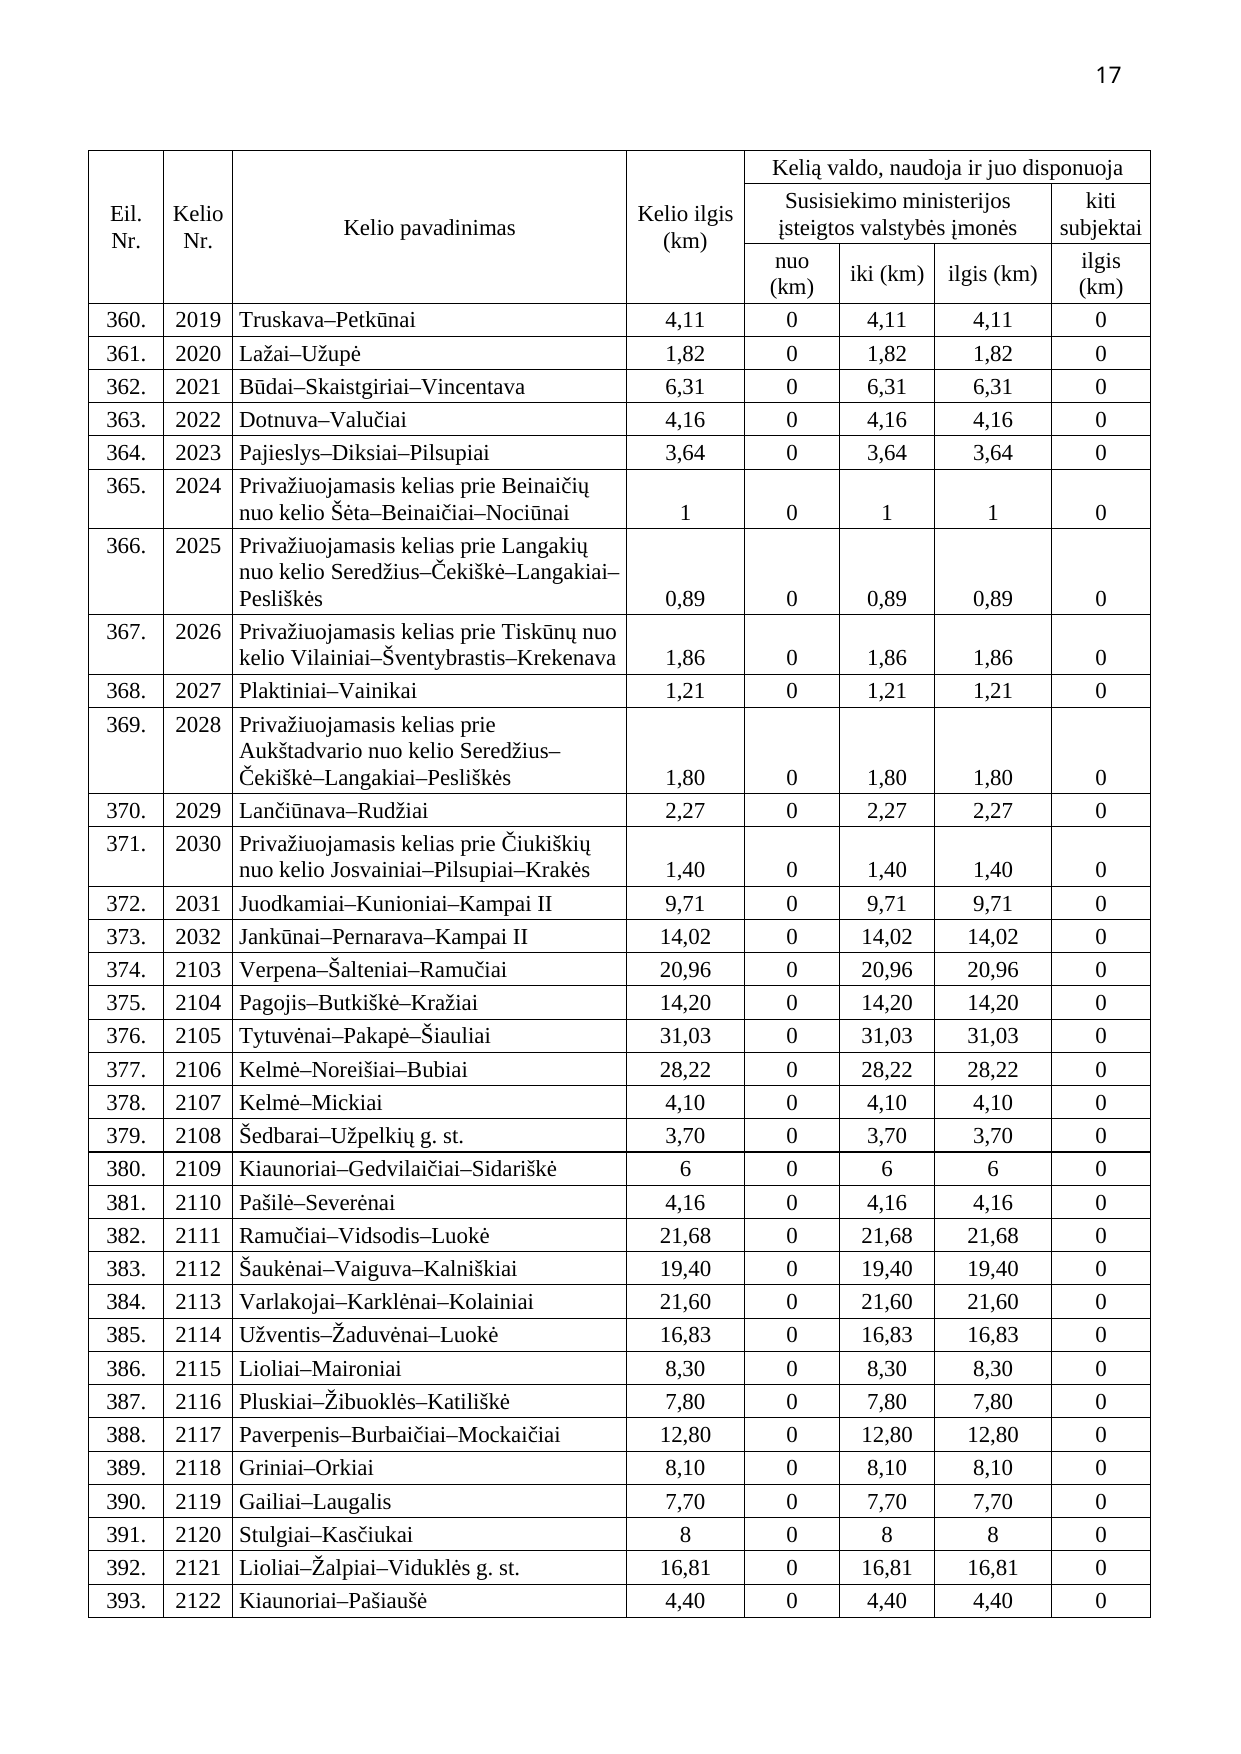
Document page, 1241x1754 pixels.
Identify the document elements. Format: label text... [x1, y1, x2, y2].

table_cell 2030 [164, 827, 232, 886]
table_cell 4,40 [840, 1585, 934, 1617]
table_cell 0 [745, 1219, 839, 1251]
table_cell 1,82 [935, 337, 1051, 369]
table_cell 2025 [164, 529, 232, 614]
table_cell 383. [89, 1252, 163, 1284]
table_cell 9,71 [627, 887, 744, 919]
table_cell 367. [89, 615, 163, 674]
table_cell 372. [89, 887, 163, 919]
table_cell 0 [745, 708, 839, 793]
table_cell 389. [89, 1452, 163, 1484]
table_cell 2027 [164, 675, 232, 707]
table_cell 4,11 [935, 304, 1051, 336]
table_cell 0 [745, 1385, 839, 1417]
table_cell 2105 [164, 1020, 232, 1052]
table_cell 2103 [164, 953, 232, 985]
table_cell 378. [89, 1086, 163, 1118]
table_cell 2121 [164, 1551, 232, 1583]
table_cell 376. [89, 1020, 163, 1052]
table_cell 0 [1052, 436, 1150, 468]
table_cell 0 [745, 403, 839, 435]
table_cell Stulgiai–Kasčiukai [233, 1518, 626, 1550]
table_cell 0 [745, 1153, 839, 1185]
table_cell 368. [89, 675, 163, 707]
table_cell 388. [89, 1418, 163, 1451]
table_cell 0 [745, 1053, 839, 1085]
table_cell 8,30 [935, 1352, 1051, 1384]
table_cell 8 [840, 1518, 934, 1550]
table_cell 2118 [164, 1452, 232, 1484]
table_cell 4,11 [627, 304, 744, 336]
table_cell 1 [935, 470, 1051, 528]
table_cell 2109 [164, 1153, 232, 1185]
table_cell 9,71 [935, 887, 1051, 919]
table_cell 1 [840, 470, 934, 528]
table_cell 0 [1052, 1153, 1150, 1185]
table_cell 7,80 [840, 1385, 934, 1417]
table_cell 0 [745, 436, 839, 468]
table_cell Juodkamiai–Kunioniai–Kampai II [233, 887, 626, 919]
table_cell 14,02 [627, 920, 744, 952]
table_cell Pluskiai–Žibuoklės–Katiliškė [233, 1385, 626, 1417]
table_cell 4,16 [935, 403, 1051, 435]
table_cell 2110 [164, 1186, 232, 1218]
table_cell Susisiekimo ministerijos įsteigtos valstybės įmonės [745, 184, 1051, 243]
table_cell 1,21 [627, 675, 744, 707]
table_cell 2019 [164, 304, 232, 336]
table_cell 0 [745, 1418, 839, 1451]
table_cell 374. [89, 953, 163, 985]
table_cell 19,40 [935, 1252, 1051, 1284]
table_cell 0 [745, 794, 839, 826]
table_cell 0 [1052, 953, 1150, 985]
table_cell 2120 [164, 1518, 232, 1550]
table_cell 4,10 [627, 1086, 744, 1118]
table_cell 2022 [164, 403, 232, 435]
table_cell 8,30 [627, 1352, 744, 1384]
table_cell 4,40 [627, 1585, 744, 1617]
table_cell 0 [1052, 1551, 1150, 1583]
table_cell 2026 [164, 615, 232, 674]
table_cell 1,86 [627, 615, 744, 674]
table_cell 6,31 [935, 370, 1051, 402]
table_cell 6 [840, 1153, 934, 1185]
table_cell 1,82 [840, 337, 934, 369]
table_cell 392. [89, 1551, 163, 1583]
table_cell 2115 [164, 1352, 232, 1384]
table_cell Pagojis–Butkiškė–Kražiai [233, 986, 626, 1018]
table_cell 2111 [164, 1219, 232, 1251]
table_cell Jankūnai–Pernarava–Kampai II [233, 920, 626, 952]
table_cell 8,10 [627, 1452, 744, 1484]
table_cell 381. [89, 1186, 163, 1218]
table_cell 2032 [164, 920, 232, 952]
table_cell 370. [89, 794, 163, 826]
table_cell 4,40 [935, 1585, 1051, 1617]
table_cell 20,96 [935, 953, 1051, 985]
table_cell 0 [1052, 1119, 1150, 1151]
table_cell 28,22 [840, 1053, 934, 1085]
table_cell 0,89 [840, 529, 934, 614]
table_cell 0 [1052, 615, 1150, 674]
table_cell 3,70 [840, 1119, 934, 1151]
table_cell 0 [745, 675, 839, 707]
table_cell 0 [1052, 304, 1150, 336]
table_cell 0 [1052, 370, 1150, 402]
table_cell Dotnuva–Valučiai [233, 403, 626, 435]
table_cell 391. [89, 1518, 163, 1550]
table_cell 0,89 [935, 529, 1051, 614]
table_cell 363. [89, 403, 163, 435]
table_cell 16,81 [627, 1551, 744, 1583]
table_cell 21,68 [627, 1219, 744, 1251]
table_cell 385. [89, 1319, 163, 1351]
table_cell 2023 [164, 436, 232, 468]
table_cell 0 [745, 1352, 839, 1384]
table_cell 1,86 [935, 615, 1051, 674]
table_cell 4,16 [840, 403, 934, 435]
table_cell 28,22 [935, 1053, 1051, 1085]
table_cell 362. [89, 370, 163, 402]
table_cell 2024 [164, 470, 232, 528]
table_cell Lioliai–Žalpiai–Viduklės g. st. [233, 1551, 626, 1583]
table_cell 0 [1052, 708, 1150, 793]
table_cell Šedbarai–Užpelkių g. st. [233, 1119, 626, 1151]
table_cell 0 [745, 1518, 839, 1550]
table_cell 0 [1052, 403, 1150, 435]
table_cell 12,80 [627, 1418, 744, 1451]
table_cell 31,03 [627, 1020, 744, 1052]
table_cell 1,40 [935, 827, 1051, 886]
table_cell 2116 [164, 1385, 232, 1417]
table_cell 1,21 [935, 675, 1051, 707]
table_cell 0 [745, 1252, 839, 1284]
table_cell Užventis–Žaduvėnai–Luokė [233, 1319, 626, 1351]
table_cell 0 [1052, 1518, 1150, 1550]
table_cell Šaukėnai–Vaiguva–Kalniškiai [233, 1252, 626, 1284]
table_cell 382. [89, 1219, 163, 1251]
table_cell 1,21 [840, 675, 934, 707]
table_cell Griniai–Orkiai [233, 1452, 626, 1484]
table_cell 0 [1052, 1252, 1150, 1284]
table_cell 3,70 [935, 1119, 1051, 1151]
table_cell 20,96 [627, 953, 744, 985]
table_cell Kiaunoriai–Pašiaušė [233, 1585, 626, 1617]
table_cell 1,80 [627, 708, 744, 793]
table_cell Varlakojai–Karklėnai–Kolainiai [233, 1285, 626, 1318]
table_cell 373. [89, 920, 163, 952]
table_cell 14,20 [840, 986, 934, 1018]
table_cell Pašilė–Severėnai [233, 1186, 626, 1218]
table_cell Kiaunoriai–Gedvilaičiai–Sidariškė [233, 1153, 626, 1185]
table_cell 2021 [164, 370, 232, 402]
table_cell 379. [89, 1119, 163, 1151]
table_cell 16,81 [935, 1551, 1051, 1583]
table_cell 2117 [164, 1418, 232, 1451]
table_cell 21,68 [840, 1219, 934, 1251]
table_cell 0 [1052, 470, 1150, 528]
table_cell 0 [1052, 529, 1150, 614]
table_cell 0 [1052, 1452, 1150, 1484]
table_cell Paverpenis–Burbaičiai–Mockaičiai [233, 1418, 626, 1451]
table_cell 0 [1052, 827, 1150, 886]
table_cell Privažiuojamasis kelias prie Čiukiškių nuo kelio Josvainiai–Pilsupiai–Krakės [233, 827, 626, 886]
table_cell 4,10 [840, 1086, 934, 1118]
table_cell Lančiūnava–Rudžiai [233, 794, 626, 826]
table_cell 0 [1052, 1418, 1150, 1451]
table_cell 375. [89, 986, 163, 1018]
table_cell 3,64 [840, 436, 934, 468]
table_cell 1,80 [840, 708, 934, 793]
table_cell 7,70 [935, 1485, 1051, 1517]
table_cell 7,70 [627, 1485, 744, 1517]
table_cell 6 [935, 1153, 1051, 1185]
table_cell Ramučiai–Vidsodis–Luokė [233, 1219, 626, 1251]
table_cell 4,16 [935, 1186, 1051, 1218]
table_cell 0 [1052, 887, 1150, 919]
table_cell Kelmė–Mickiai [233, 1086, 626, 1118]
table_cell 8 [627, 1518, 744, 1550]
table_cell 2107 [164, 1086, 232, 1118]
table_cell 2106 [164, 1053, 232, 1085]
table_cell 2108 [164, 1119, 232, 1151]
table_cell 4,16 [840, 1186, 934, 1218]
table_cell 0 [745, 1585, 839, 1617]
table_cell 1,40 [840, 827, 934, 886]
table_cell Privažiuojamasis kelias prie Beinaičių nuo kelio Šėta–Beinaičiai–Nociūnai [233, 470, 626, 528]
table_cell 377. [89, 1053, 163, 1085]
table_cell Truskava–Petkūnai [233, 304, 626, 336]
table_cell 364. [89, 436, 163, 468]
table_cell 0 [745, 1551, 839, 1583]
table_cell 0 [1052, 1285, 1150, 1318]
table_cell 371. [89, 827, 163, 886]
table_cell iki (km) [840, 244, 934, 302]
table_cell 0 [745, 337, 839, 369]
table_cell 361. [89, 337, 163, 369]
table_cell 6,31 [840, 370, 934, 402]
table_header Eil. Nr. [89, 151, 163, 302]
table_cell 31,03 [840, 1020, 934, 1052]
table_cell Privažiuojamasis kelias prie Tiskūnų nuo kelio Vilainiai–Šventybrastis–Krekenava [233, 615, 626, 674]
table_cell 6,31 [627, 370, 744, 402]
table_cell 2031 [164, 887, 232, 919]
table_cell 3,64 [935, 436, 1051, 468]
table_cell Lioliai–Maironiai [233, 1352, 626, 1384]
table_cell 16,83 [627, 1319, 744, 1351]
table_cell Tytuvėnai–Pakapė–Šiauliai [233, 1020, 626, 1052]
table_cell 0 [745, 1119, 839, 1151]
table_cell 4,11 [840, 304, 934, 336]
table_cell 2113 [164, 1285, 232, 1318]
table_cell 16,83 [935, 1319, 1051, 1351]
table_cell 0 [1052, 794, 1150, 826]
table_cell 16,83 [840, 1319, 934, 1351]
table_cell 0 [745, 920, 839, 952]
table_header Kelio Nr. [164, 151, 232, 302]
table_header Kelio pavadinimas [233, 151, 626, 302]
table_cell 0 [745, 529, 839, 614]
table_cell 2119 [164, 1485, 232, 1517]
table_cell 7,80 [627, 1385, 744, 1417]
table_cell 19,40 [627, 1252, 744, 1284]
table_cell 7,70 [840, 1485, 934, 1517]
table_cell 360. [89, 304, 163, 336]
table_cell 0 [745, 1086, 839, 1118]
table_cell 0 [745, 370, 839, 402]
table_cell 3,70 [627, 1119, 744, 1151]
table_cell 0 [1052, 1585, 1150, 1617]
table_cell 0 [1052, 986, 1150, 1018]
table_cell 2029 [164, 794, 232, 826]
table_header Kelio ilgis (km) [627, 151, 744, 302]
table_cell Pajieslys–Diksiai–Pilsupiai [233, 436, 626, 468]
table_cell 0 [1052, 1020, 1150, 1052]
table_cell 21,60 [840, 1285, 934, 1318]
table_cell 0 [1052, 1053, 1150, 1085]
table_cell 0 [745, 1485, 839, 1517]
table_cell 393. [89, 1585, 163, 1617]
table_cell 0 [745, 887, 839, 919]
table_cell 2,27 [627, 794, 744, 826]
table_cell 0 [1052, 1319, 1150, 1351]
table_cell 0 [1052, 1086, 1150, 1118]
table_cell nuo (km) [745, 244, 839, 302]
table_cell 369. [89, 708, 163, 793]
table_cell 14,02 [840, 920, 934, 952]
table_cell 2020 [164, 337, 232, 369]
table_cell 8,10 [840, 1452, 934, 1484]
table_cell 365. [89, 470, 163, 528]
table_cell 31,03 [935, 1020, 1051, 1052]
table_cell Gailiai–Laugalis [233, 1485, 626, 1517]
table_cell 4,16 [627, 1186, 744, 1218]
table_cell 1 [627, 470, 744, 528]
table_cell 380. [89, 1153, 163, 1185]
table_cell 8 [935, 1518, 1051, 1550]
table_cell 0 [745, 1186, 839, 1218]
table_cell 0 [745, 1285, 839, 1318]
table_cell 0 [1052, 337, 1150, 369]
table_cell 1,82 [627, 337, 744, 369]
table_cell 19,40 [840, 1252, 934, 1284]
table_cell 9,71 [840, 887, 934, 919]
table_cell 387. [89, 1385, 163, 1417]
table_cell 390. [89, 1485, 163, 1517]
table_cell Privažiuojamasis kelias prie Langakių nuo kelio Seredžius–Čekiškė–Langakiai–Pesliškės [233, 529, 626, 614]
table_cell 1,80 [935, 708, 1051, 793]
table_cell 4,10 [935, 1086, 1051, 1118]
table_cell ilgis (km) [1052, 244, 1150, 302]
table_cell 0 [745, 953, 839, 985]
table_cell 0 [1052, 920, 1150, 952]
table_cell 0,89 [627, 529, 744, 614]
table_cell Privažiuojamasis kelias prie Aukštadvario nuo kelio Seredžius–Čekiškė–Langakiai–Pesliškės [233, 708, 626, 793]
table_cell 14,02 [935, 920, 1051, 952]
table_cell kiti subjektai [1052, 184, 1150, 243]
table_cell 7,80 [935, 1385, 1051, 1417]
table_cell 0 [1052, 1186, 1150, 1218]
table_cell 386. [89, 1352, 163, 1384]
table_cell 0 [745, 304, 839, 336]
table_cell 4,16 [627, 403, 744, 435]
table_cell 0 [1052, 1385, 1150, 1417]
table_cell 0 [745, 615, 839, 674]
table_cell 0 [745, 470, 839, 528]
table_cell ilgis (km) [935, 244, 1051, 302]
table_cell 2,27 [840, 794, 934, 826]
table_cell Būdai–Skaistgiriai–Vincentava [233, 370, 626, 402]
table_cell 16,81 [840, 1551, 934, 1583]
table_cell Verpena–Šalteniai–Ramučiai [233, 953, 626, 985]
table_cell 384. [89, 1285, 163, 1318]
table_cell 28,22 [627, 1053, 744, 1085]
table_cell 1,86 [840, 615, 934, 674]
table_cell 0 [745, 1319, 839, 1351]
table_cell 0 [1052, 1485, 1150, 1517]
table_cell 0 [745, 986, 839, 1018]
table_cell 2104 [164, 986, 232, 1018]
table_cell 1,40 [627, 827, 744, 886]
table_cell 0 [1052, 675, 1150, 707]
table_cell 2114 [164, 1319, 232, 1351]
table_cell 0 [745, 1020, 839, 1052]
table_cell 0 [745, 1452, 839, 1484]
table_cell 2122 [164, 1585, 232, 1617]
table_cell 14,20 [627, 986, 744, 1018]
table_cell 0 [745, 827, 839, 886]
table_cell 0 [1052, 1219, 1150, 1251]
table_cell Plaktiniai–Vainikai [233, 675, 626, 707]
table_cell 21,60 [935, 1285, 1051, 1318]
table_cell Lažai–Užupė [233, 337, 626, 369]
table_cell 6 [627, 1153, 744, 1185]
table_header Kelią valdo, naudoja ir juo disponuoja [745, 151, 1150, 183]
table_cell 8,10 [935, 1452, 1051, 1484]
table_cell 8,30 [840, 1352, 934, 1384]
table_cell 14,20 [935, 986, 1051, 1018]
table_cell 3,64 [627, 436, 744, 468]
table_cell 2112 [164, 1252, 232, 1284]
table_cell 21,60 [627, 1285, 744, 1318]
table_cell 2,27 [935, 794, 1051, 826]
table_cell 366. [89, 529, 163, 614]
table_cell 12,80 [840, 1418, 934, 1451]
table_cell 21,68 [935, 1219, 1051, 1251]
table_cell 2028 [164, 708, 232, 793]
table_cell 0 [1052, 1352, 1150, 1384]
table_cell 20,96 [840, 953, 934, 985]
table_cell Kelmė–Noreišiai–Bubiai [233, 1053, 626, 1085]
table_cell 12,80 [935, 1418, 1051, 1451]
